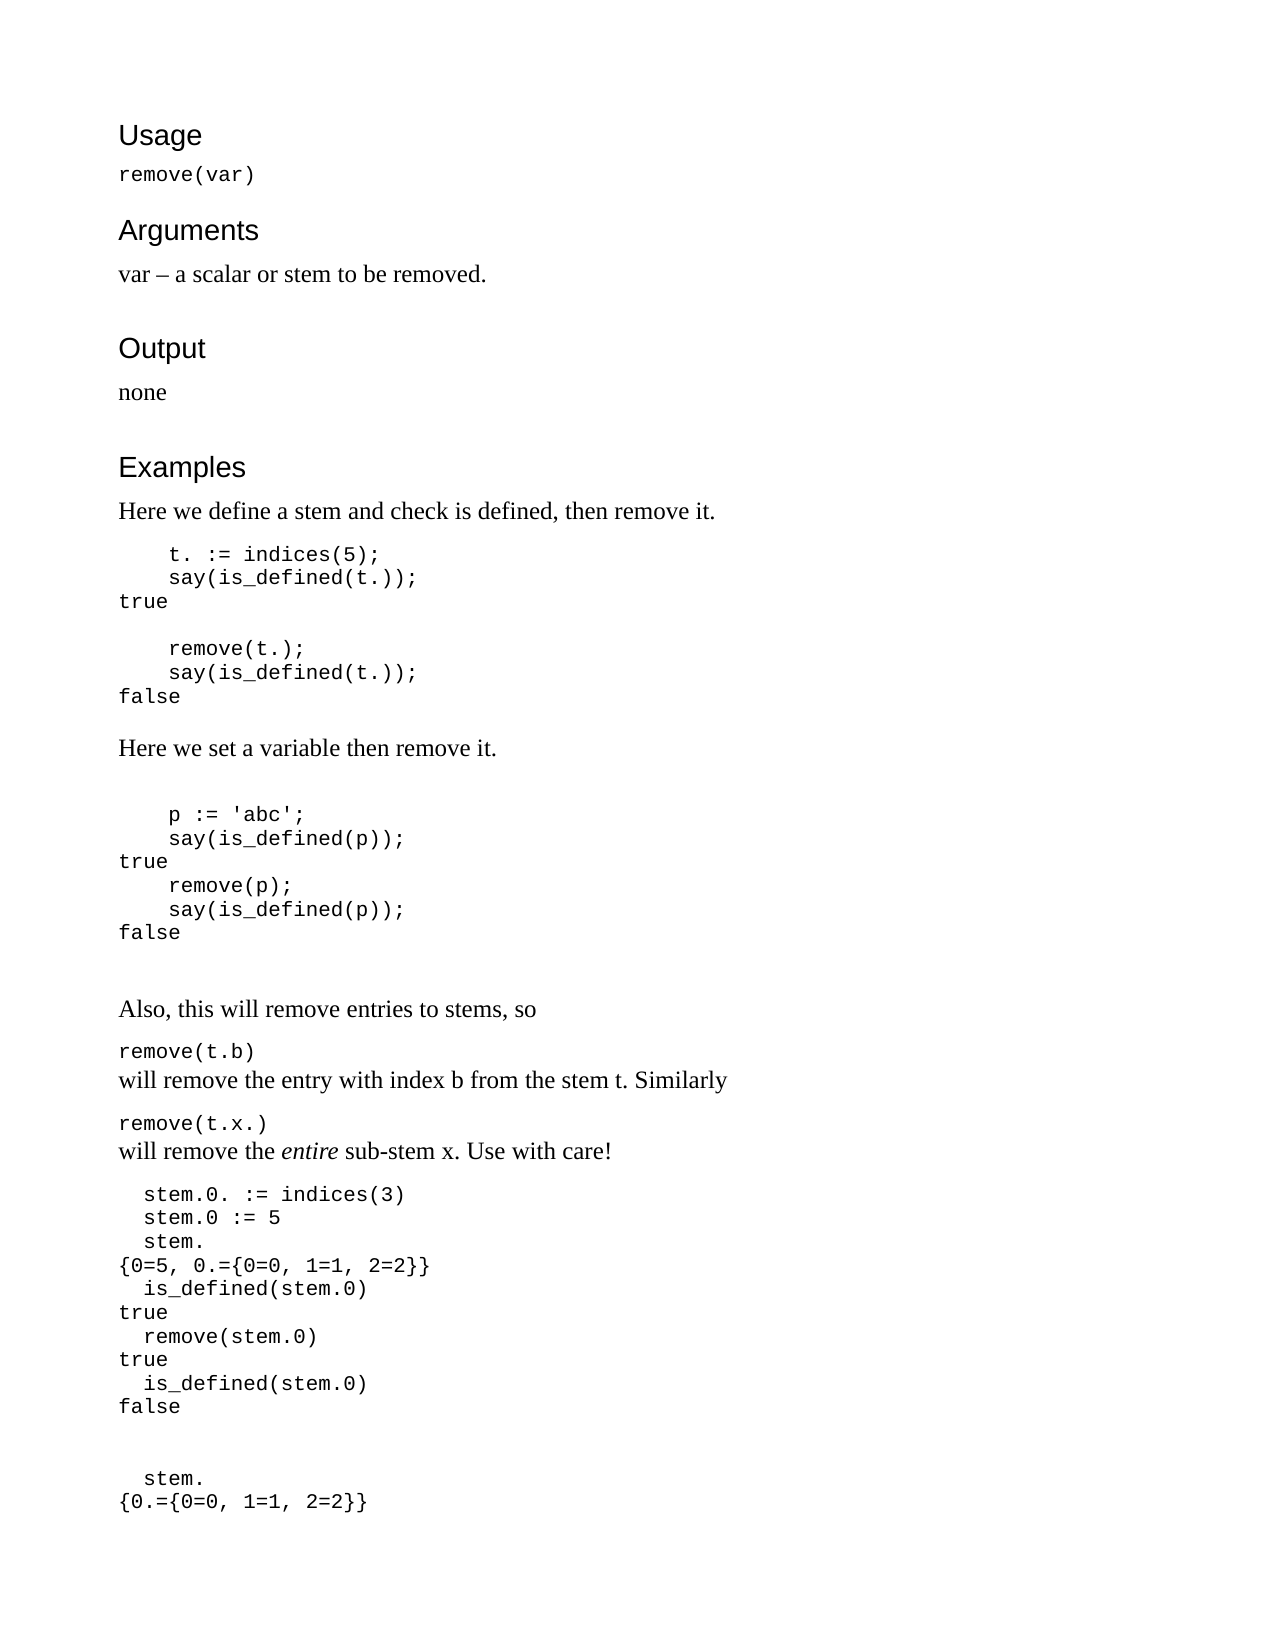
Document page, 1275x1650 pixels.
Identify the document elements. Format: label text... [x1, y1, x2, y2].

text none [118, 377, 1157, 406]
subtitle Usage [118, 118, 1157, 152]
text remove(t.b) [118, 1041, 1157, 1065]
text stem. [118, 1467, 1157, 1491]
text stem.0. := indices(3) [118, 1184, 1157, 1207]
text var – a scalar or stem to be removed. [118, 259, 1157, 288]
text remove(t.x.) [118, 1112, 1157, 1136]
text Also, this will remove entries to stems, so [118, 994, 1157, 1022]
text Here we define a stem and check is defined, then remove it. [118, 496, 1157, 525]
text will remove the entire sub-stem x. Use with care! [118, 1136, 1157, 1165]
text stem. [118, 1231, 1157, 1255]
text false [118, 922, 1157, 946]
text remove(t.); [118, 638, 1157, 662]
text remove(p); [118, 875, 1157, 899]
text stem.0 := 5 [118, 1207, 1157, 1231]
text true [118, 851, 1157, 875]
subtitle Examples [118, 450, 1157, 484]
text false [118, 686, 1157, 709]
text remove(stem.0) [118, 1326, 1157, 1349]
text {0.={0=0, 1=1, 2=2}} [118, 1491, 1157, 1515]
text true [118, 1349, 1157, 1373]
text is_defined(stem.0) [118, 1278, 1157, 1302]
text remove(var) [118, 164, 1157, 188]
subtitle Output [118, 331, 1157, 365]
text t. := indices(5); [118, 544, 1157, 567]
text say(is_defined(p)); [118, 899, 1157, 922]
text is_defined(stem.0) [118, 1373, 1157, 1397]
text true [118, 1302, 1157, 1326]
text will remove the entry with index b from the stem t. Similarly [118, 1065, 1157, 1094]
text {0=5, 0.={0=0, 1=1, 2=2}} [118, 1255, 1157, 1278]
text say(is_defined(t.)); [118, 662, 1157, 686]
subtitle Arguments [118, 213, 1157, 246]
text false [118, 1397, 1157, 1420]
text say(is_defined(t.)); [118, 567, 1157, 591]
text true [118, 591, 1157, 615]
text p := 'abc'; [118, 804, 1157, 828]
text say(is_defined(p)); [118, 828, 1157, 851]
text Here we set a variable then remove it. [118, 733, 1157, 762]
